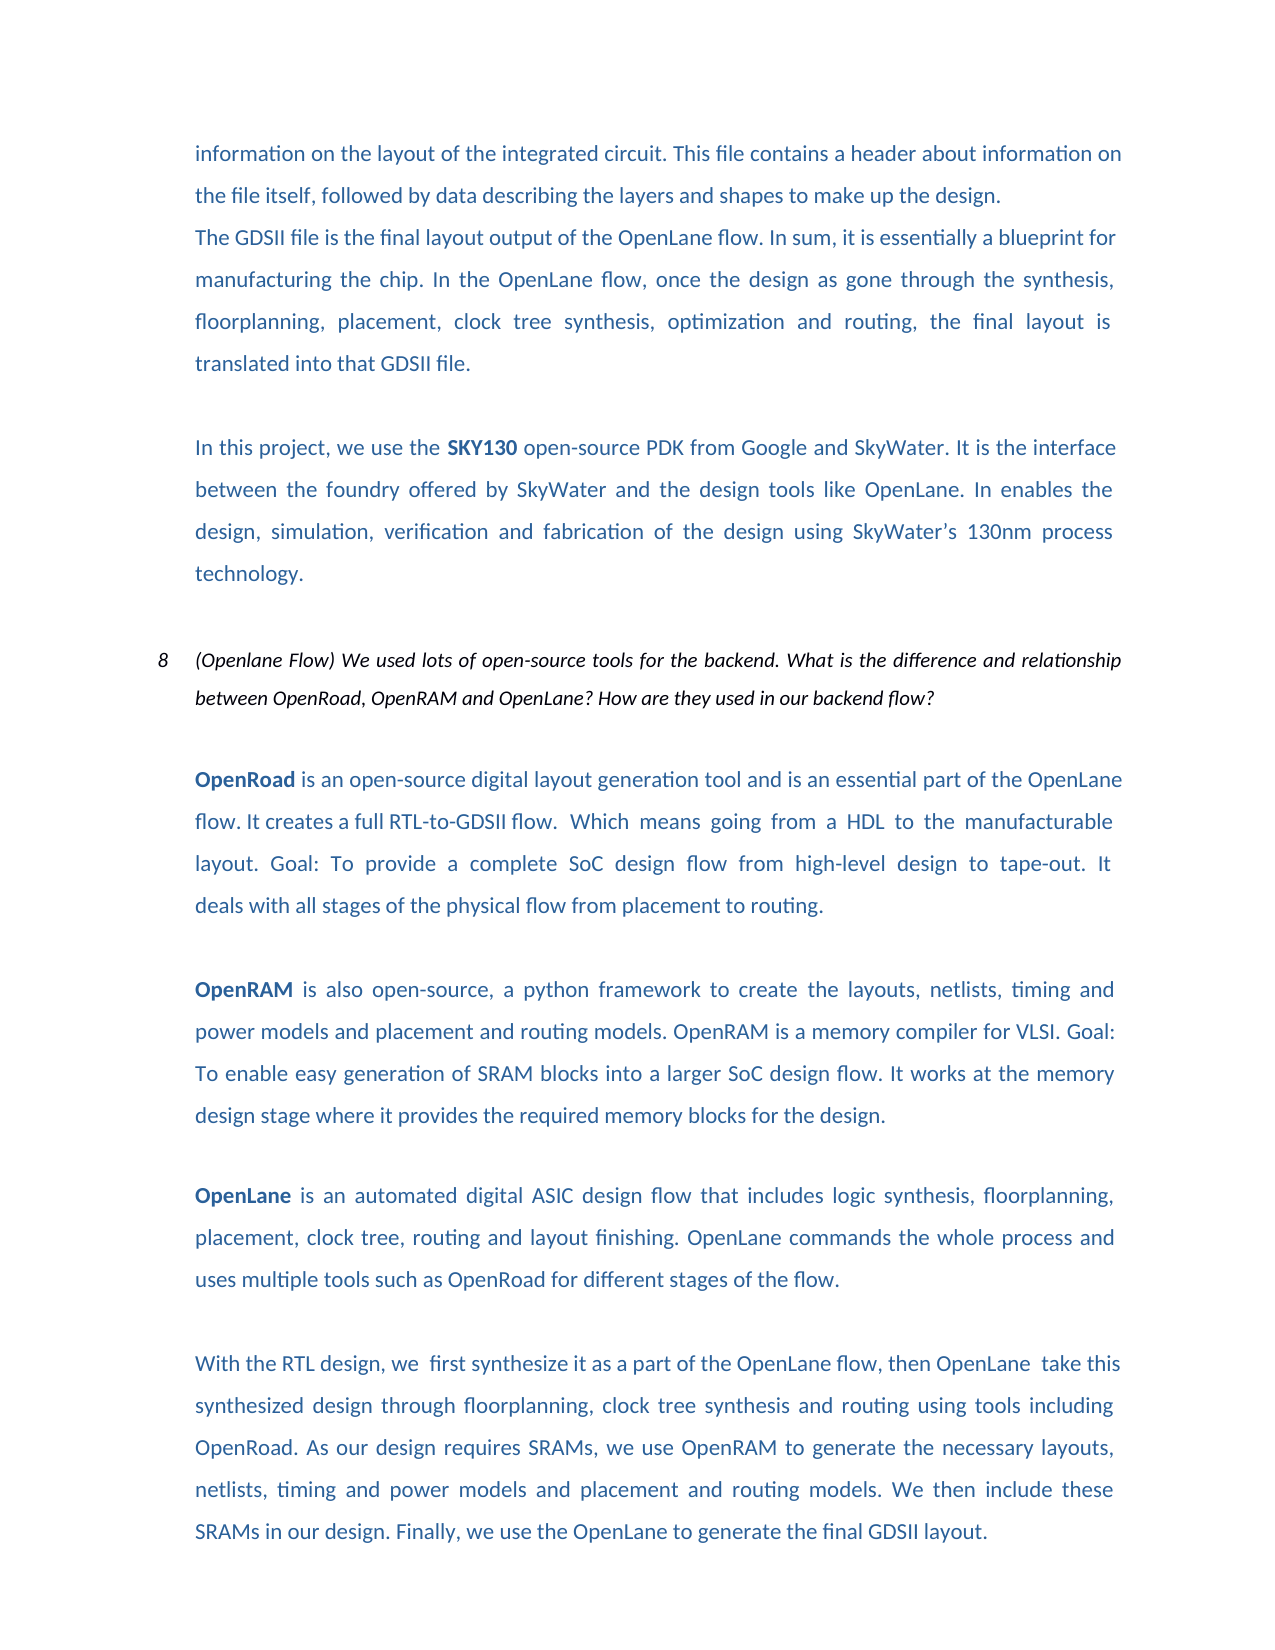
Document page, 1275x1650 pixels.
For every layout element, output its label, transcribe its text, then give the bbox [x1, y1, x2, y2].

list (Openlane Flow) We used lots of open-source tools for the backend. What is the difference and relationship between OpenRoad, OpenRAM and OpenLane? How are they used in our backend flow? [157, 647, 1124, 710]
text information on the layout of the integrated circuit. This file contains a header about information on the file itself, followed by data describing the layers and shapes to make up the design. [120, 139, 1124, 209]
text In this project, we use the SKY130 open-source PDK from Google and SkyWater. It is the interface between the foundry offered by SkyWater and the design tools like OpenLane. In enables the design, simulation, verification and fabrication of the design using SkyWater’s 130nm process technology. [120, 433, 1124, 587]
text With the RTL design, we first synthesize it as a part of the OpenLane flow, then OpenLane take this synthesized design through floorplanning, clock tree synthesis and routing using tools including OpenRoad. As our design requires SRAMs, we use OpenRAM to generate the necessary layouts, netlists, timing and power models and placement and routing models. We then include these SRAMs in our design. Finally, we use the OpenLane to generate the final GDSII layout. [120, 1349, 1124, 1545]
text OpenRoad is an open-source digital layout generation tool and is an essential part of the OpenLane flow. It creates a full RTL-to-GDSII flow. Which means going from a HDL to the manufacturable layout. Goal: To provide a complete SoC design flow from high-level design to tape-out. It deals with all stages of the physical flow from placement to routing. [120, 765, 1124, 919]
text OpenLane is an automated digital ASIC design flow that includes logic synthesis, floorplanning, placement, clock tree, routing and layout finishing. OpenLane commands the whole process and uses multiple tools such as OpenRoad for different stages of the flow. [120, 1181, 1124, 1293]
text OpenRAM is also open-source, a python framework to create the layouts, netlists, timing and power models and placement and routing models. OpenRAM is a memory compiler for VLSI. Goal: To enable easy generation of SRAM blocks into a larger SoC design flow. It works at the memory design stage where it provides the required memory blocks for the design. [120, 975, 1124, 1129]
text The GDSII file is the final layout output of the OpenLane flow. In sum, it is essentially a blueprint for manufacturing the chip. In the OpenLane flow, once the design as gone through the synthesis, floorplanning, placement, clock tree synthesis, optimization and routing, the final layout is translated into that GDSII file. [120, 223, 1124, 377]
